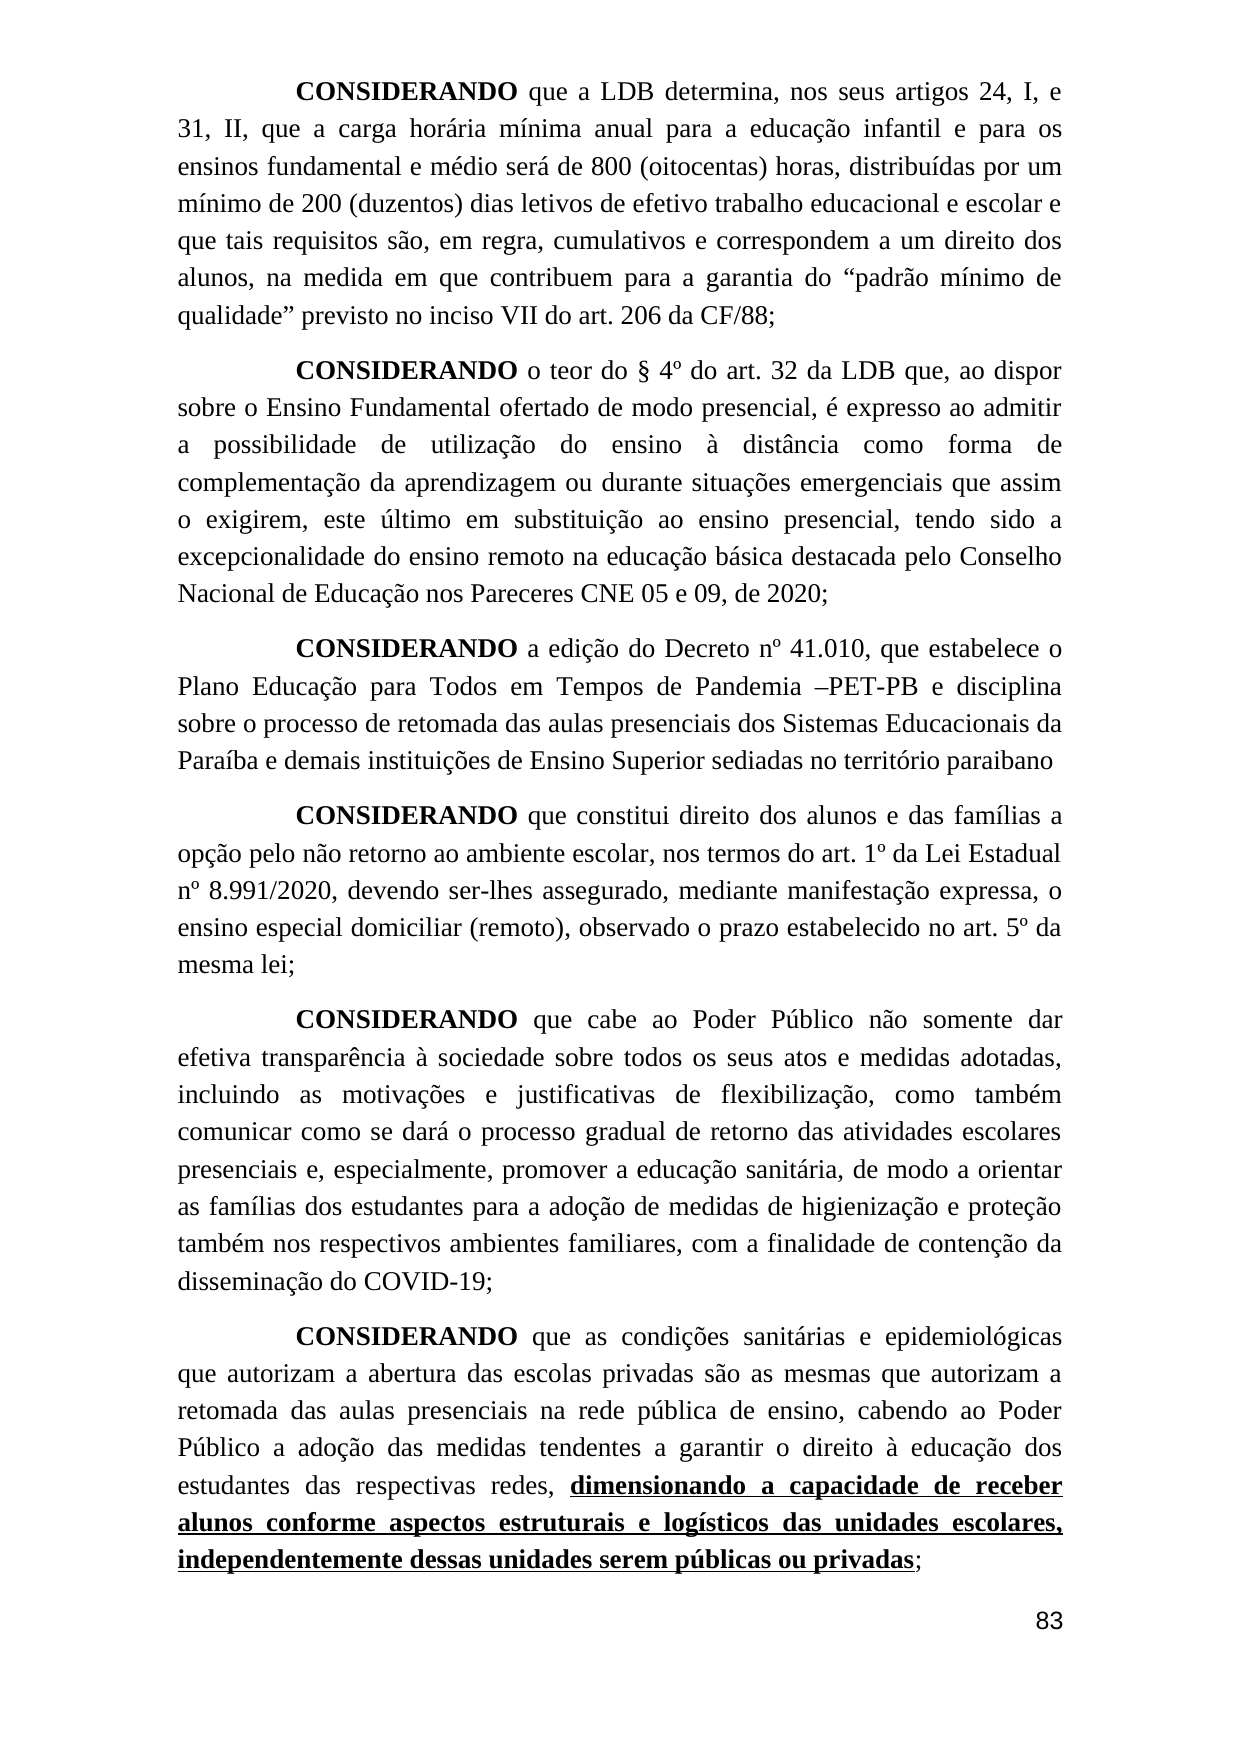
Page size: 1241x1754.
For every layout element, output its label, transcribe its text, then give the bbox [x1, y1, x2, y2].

text CONSIDERANDO que as condições sanitárias e epidemiológicas que autorizam a abertura das escolas privadas são as mesmas que autorizam a retomada das aulas presenciais na rede pública de ensino, cabendo ao Poder Público a adoção das medidas tendentes a garantir o direito à educação dos estudantes das respectivas redes, dimensionando a capacidade de receber alunos conforme aspectos estruturais e logísticos das unidades escolares, [177, 1319, 1063, 1533]
text CONSIDERANDO que constitui direito dos alunos e das famílias a opção pelo não retorno ao ambiente escolar, nos termos do art. 1º da Lei Estadual nº 8.991/2020, devendo ser-lhes assegurado, mediante manifestação expressa, o ensino especial domiciliar (remoto), observado o prazo estabelecido no art. 5º da mesma lei; [177, 799, 1063, 980]
text CONSIDERANDO o teor do § 4º do art. 32 da LDB que, ao dispor sobre o Ensino Fundamental ofertado de modo presencial, é expresso ao admitir a possibilidade de utilização do ensino à distância como forma de complementação da aprendizagem ou durante situações emergenciais que assim o exigirem, este último em substituição ao ensino presencial, tendo sido a excepcionalidade do ensino remoto na educação básica destacada pelo Conselho Nacional de Educação nos Pareceres CNE 05 e 09, de 2020; [177, 354, 1063, 609]
text CONSIDERANDO que cabe ao Poder Público não somente dar efetiva transparência à sociedade sobre todos os seus atos e medidas adotadas, incluindo as motivações e justificativas de flexibilização, como também comunicar como se dará o processo gradual de retorno das atividades escolares presenciais e, especialmente, promover a educação sanitária, de modo a orientar as famílias dos estudantes para a adoção de medidas de higienização e proteção também nos respectivos ambientes familiares, com a finalidade de contenção da disseminação do COVID-19; [177, 1003, 1063, 1296]
text independentemente dessas unidades serem públicas ou privadas; [177, 1534, 1063, 1574]
text CONSIDERANDO que a LDB determina, nos seus artigos 24, I, e 31, II, que a carga horária mínima anual para a educação infantil e para os ensinos fundamental e médio será de 800 (oitocentas) horas, distribuídas por um mínimo de 200 (duzentos) dias letivos de efetivo trabalho educacional e escolar e que tais requisitos são, em regra, cumulativos e correspondem a um direito dos alunos, na medida em que contribuem para a garantia do “padrão mínimo de qualidade” previsto no inciso VII do art. 206 da CF/88; [177, 75, 1063, 330]
text CONSIDERANDO a edição do Decreto nº 41.010, que estabelece o Plano Educação para Todos em Tempos de Pandemia –PET-PB e disciplina sobre o processo de retomada das aulas presenciais dos Sistemas Educacionais da Paraíba e demais instituições de Ensino Superior sediadas no território paraibano [177, 632, 1063, 776]
